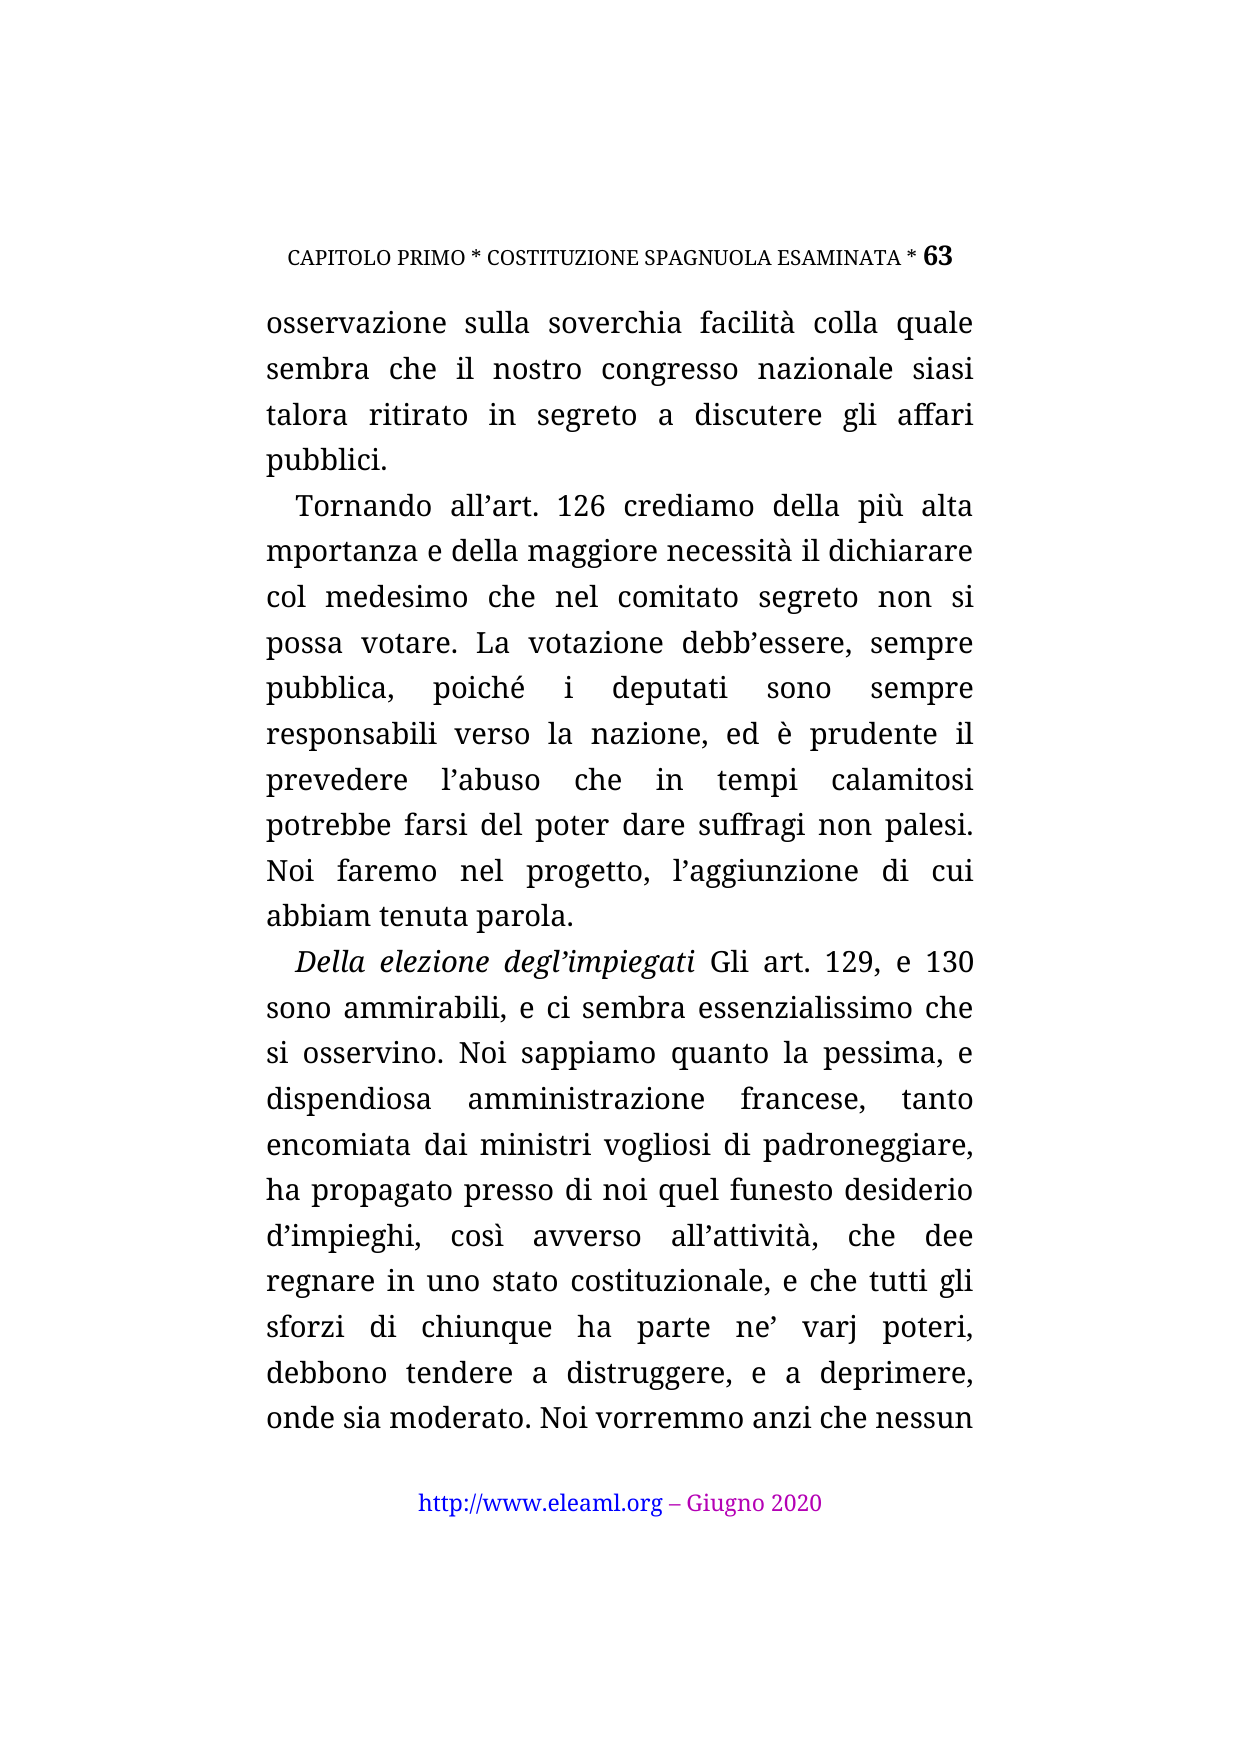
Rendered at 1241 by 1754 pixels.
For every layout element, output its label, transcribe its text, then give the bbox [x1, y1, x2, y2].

text Della elezione degl’impiegati Gli art. 129, e 130 sono ammirabili, e ci sembra essenzialissimo che si osservino. Noi sappiamo quanto la pessima, e dispendiosa amministrazione francese, tanto encomiata dai ministri vogliosi di padroneggiare, ha propagato presso di noi quel funesto desiderio d’impieghi, così avverso all’attività, che dee regnare in uno stato costituzionale, e che tutti gli sforzi di chiunque ha parte ne’ varj poteri, debbono tendere a distruggere, e a deprimere, onde sia moderato. Noi vorremmo anzi che nessun [266, 941, 974, 1437]
text osservazione sulla soverchia facilità colla quale sembra che il nostro congresso nazionale siasi talora ritirato in segreto a discutere gli affari pubblici. [266, 303, 974, 479]
text Tornando all’art. 126 crediamo della più alta mportanza e della maggiore necessità il dichiarare col medesimo che nel comitato segreto non si possa votare. La votazione debb’essere, sempre pubblica, poiché i deputati sono sempre responsabili verso la nazione, ed è prudente il prevedere l’abuso che in tempi calamitosi potrebbe farsi del poter dare suffragi non palesi. Noi faremo nel progetto, l’aggiunzione di cui abbiam tenuta parola. [266, 485, 974, 935]
